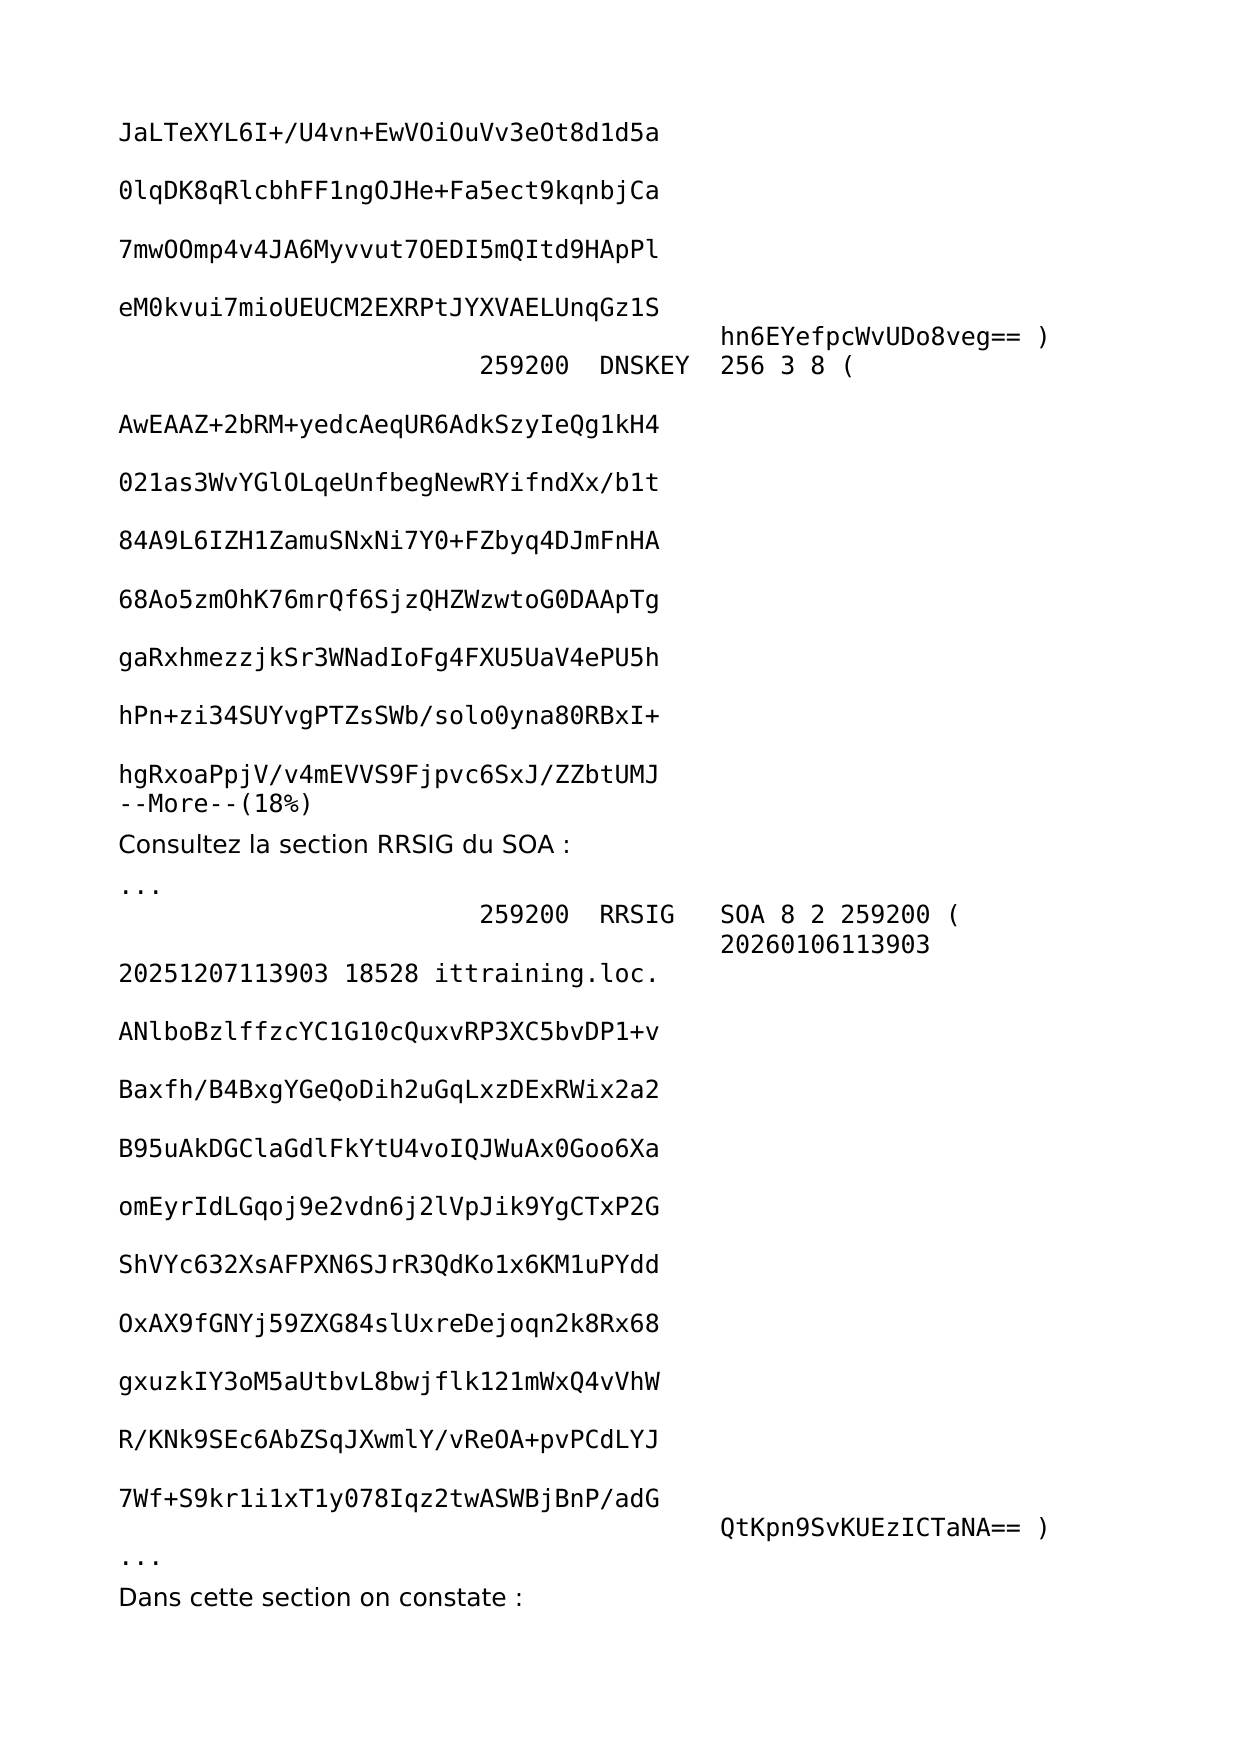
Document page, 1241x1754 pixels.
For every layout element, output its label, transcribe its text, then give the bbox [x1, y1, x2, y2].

text Consultez la section RRSIG du SOA : [118, 830, 1122, 859]
text ... 259200 RRSIG SOA 8 2 259200 ( 20260106113903 20251207113903 18528 ittraining.loc. ANlboBzlffzcYC1G10cQuxvRP3XC5bvDP1+v Baxfh/B4BxgYGeQoDih2uGqLxzDExRWix2a2 B95uAkDGClaGdlFkYtU4voIQJWuAx0Goo6Xa omEyrIdLGqoj9e2vdn6j2lVpJik9YgCTxP2G ShVYc632XsAFPXN6SJrR3QdKo1x6KM1uPYdd OxAX9fGNYj59ZXG84slUxreDejoqn2k8Rx68 gxuzkIY3oM5aUtbvL8bwjflk121mWxQ4vVhW R/KNk9SEc6AbZSqJXwmlY/vReOA+pvPCdLYJ 7Wf+S9kr1i1xT1y078Iqz2twASWBjBnP/adG QtKpn9SvKUEzICTaNA== ) ... [118, 872, 1122, 1572]
text Dans cette section on constate : [118, 1583, 1122, 1612]
text JaLTeXYL6I+/U4vn+EwVOiOuVv3eOt8d1d5a 0lqDK8qRlcbhFF1ngOJHe+Fa5ect9kqnbjCa 7mwOOmp4v4JA6Myvvut7OEDI5mQItd9HApPl eM0kvui7mioUEUCM2EXRPtJYXVAELUnqGz1S hn6EYefpcWvUDo8veg== ) 259200 DNSKEY 256 3 8 ( AwEAAZ+2bRM+yedcAeqUR6AdkSzyIeQg1kH4 021as3WvYGlOLqeUnfbegNewRYifndXx/b1t 84A9L6IZH1ZamuSNxNi7Y0+FZbyq4DJmFnHA 68Ao5zmOhK76mrQf6SjzQHZWzwtoG0DAApTg gaRxhmezzjkSr3WNadIoFg4FXU5UaV4ePU5h hPn+zi34SUYvgPTZsSWb/solo0yna80RBxI+ hgRxoaPpjV/v4mEVVS9Fjpvc6SxJ/ZZbtUMJ --More--(18%) [118, 118, 1122, 818]
